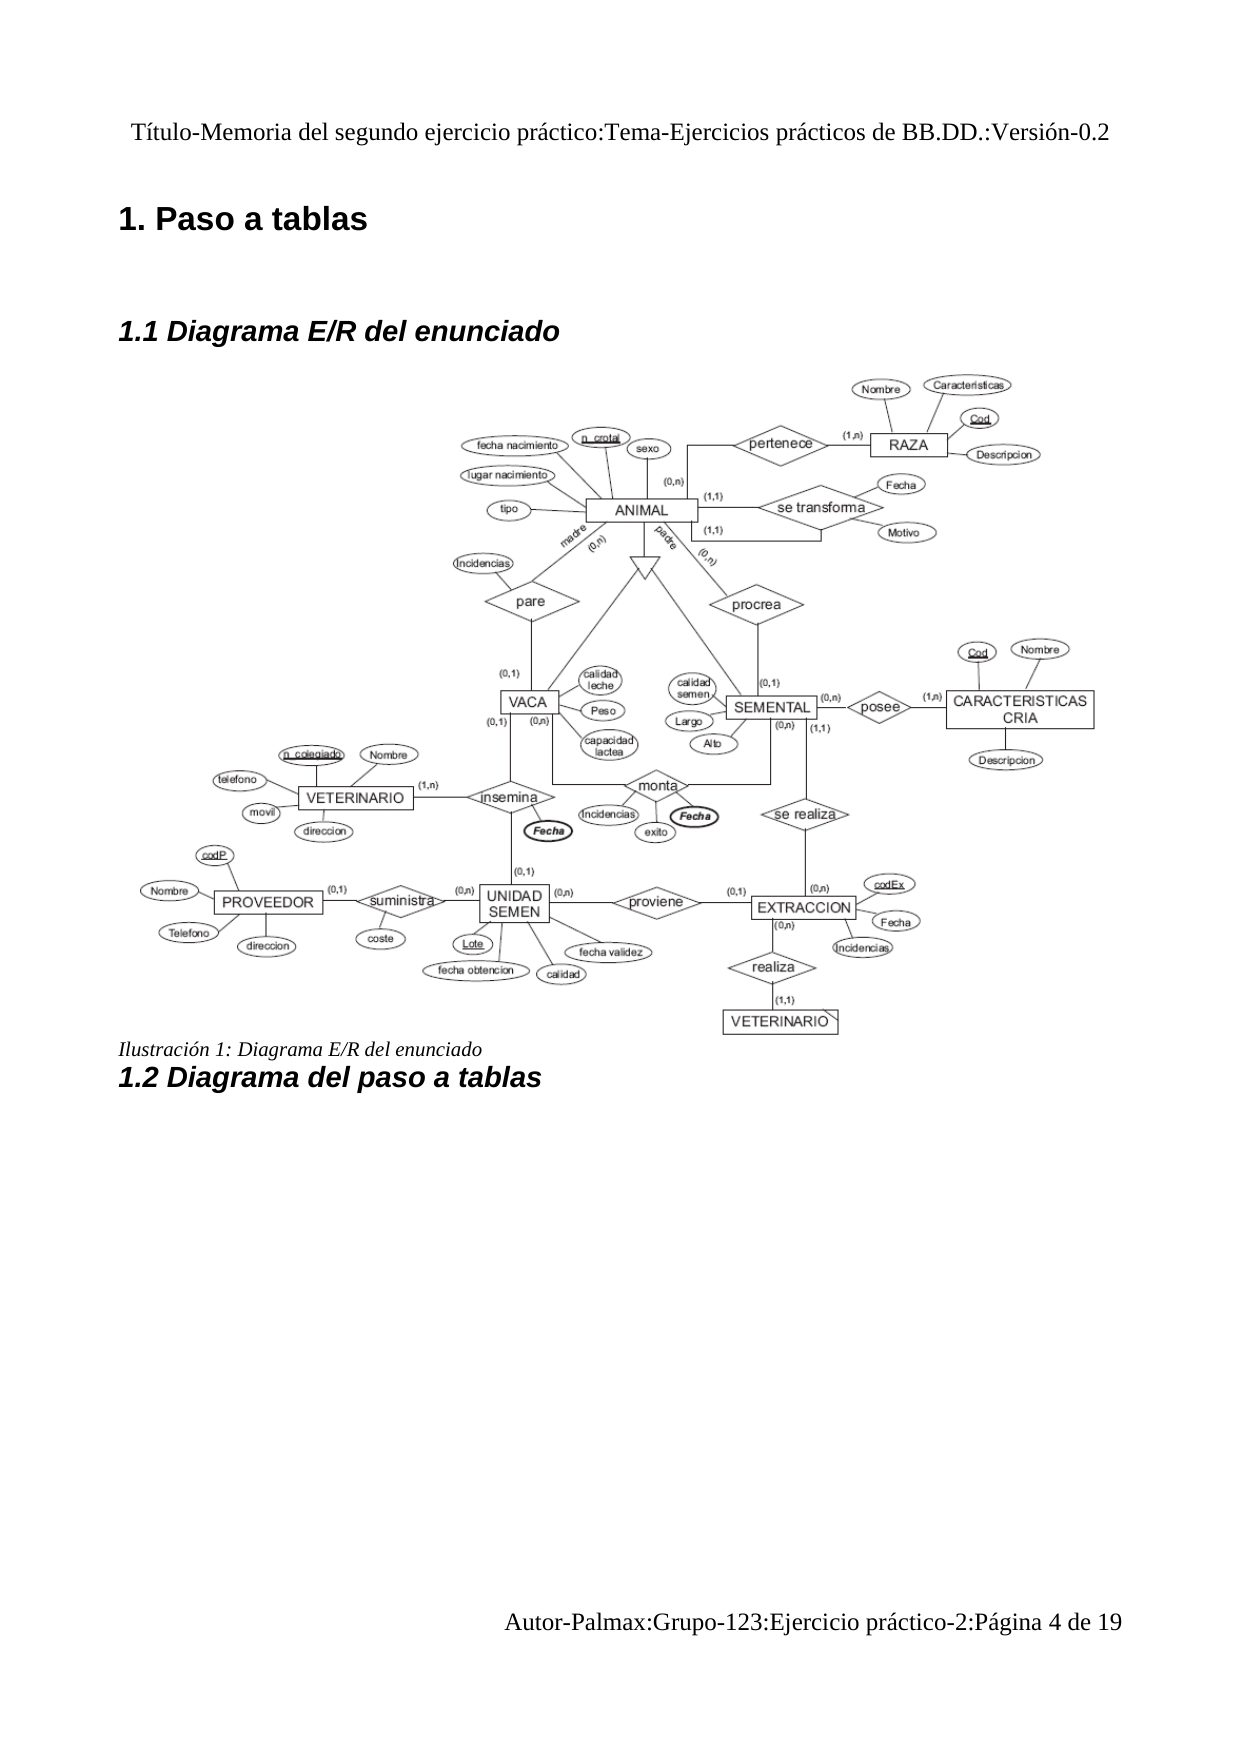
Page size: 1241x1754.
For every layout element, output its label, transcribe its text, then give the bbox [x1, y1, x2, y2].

subtitle 1.2 Diagrama del paso a tablas [118, 1061, 1122, 1094]
picture [118, 373, 1123, 1038]
subtitle 1.1 Diagrama E/R del enunciado [118, 315, 1122, 348]
text Ilustración 1: Diagrama E/R del enunciado [118, 1038, 1122, 1061]
subtitle 1. Paso a tablas [118, 200, 1122, 238]
